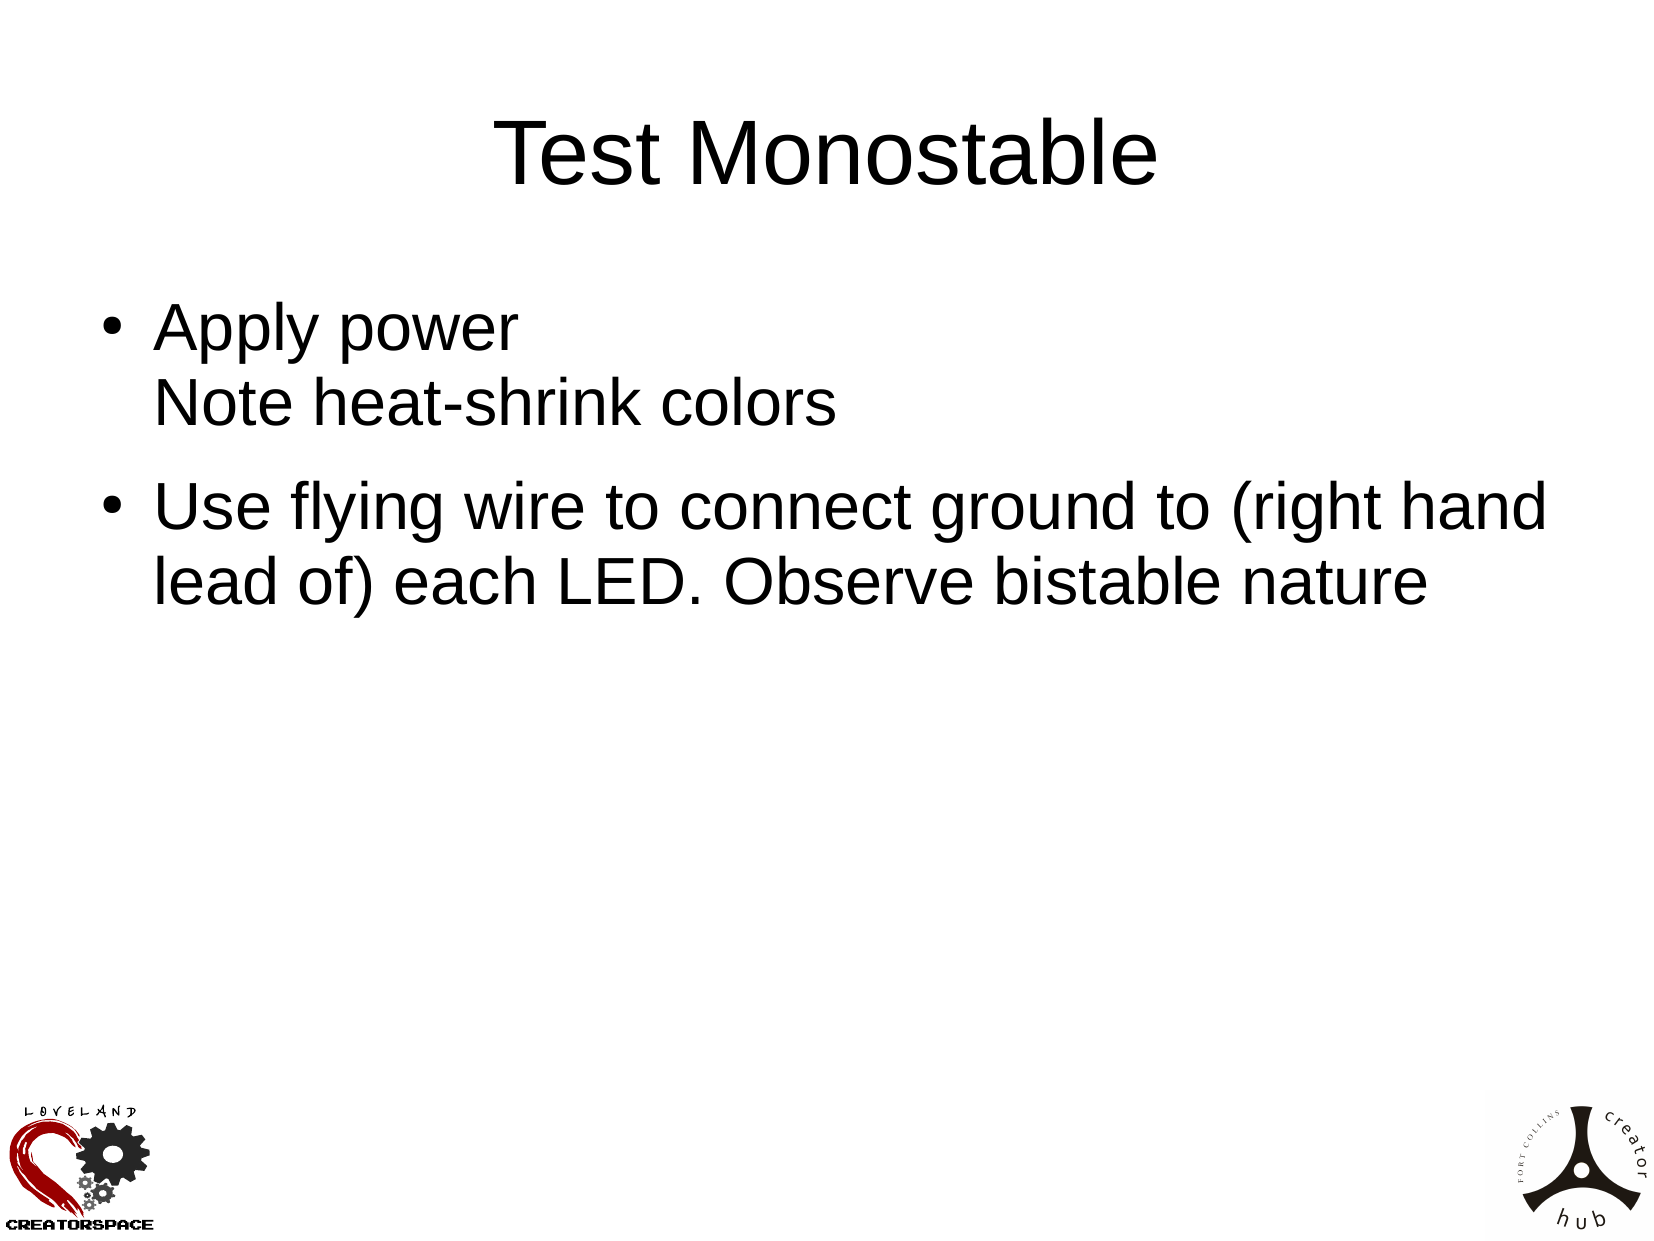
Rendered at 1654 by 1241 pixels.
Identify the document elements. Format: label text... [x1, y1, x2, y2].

title Test Monostable [82, 49, 1571, 257]
list Apply power Note heat-shrink colors Use flying wire to connect ground to (right hand lead of) each LED. Observe bistable nature [82, 290, 1571, 1010]
picture [1485, 1090, 1654, 1241]
